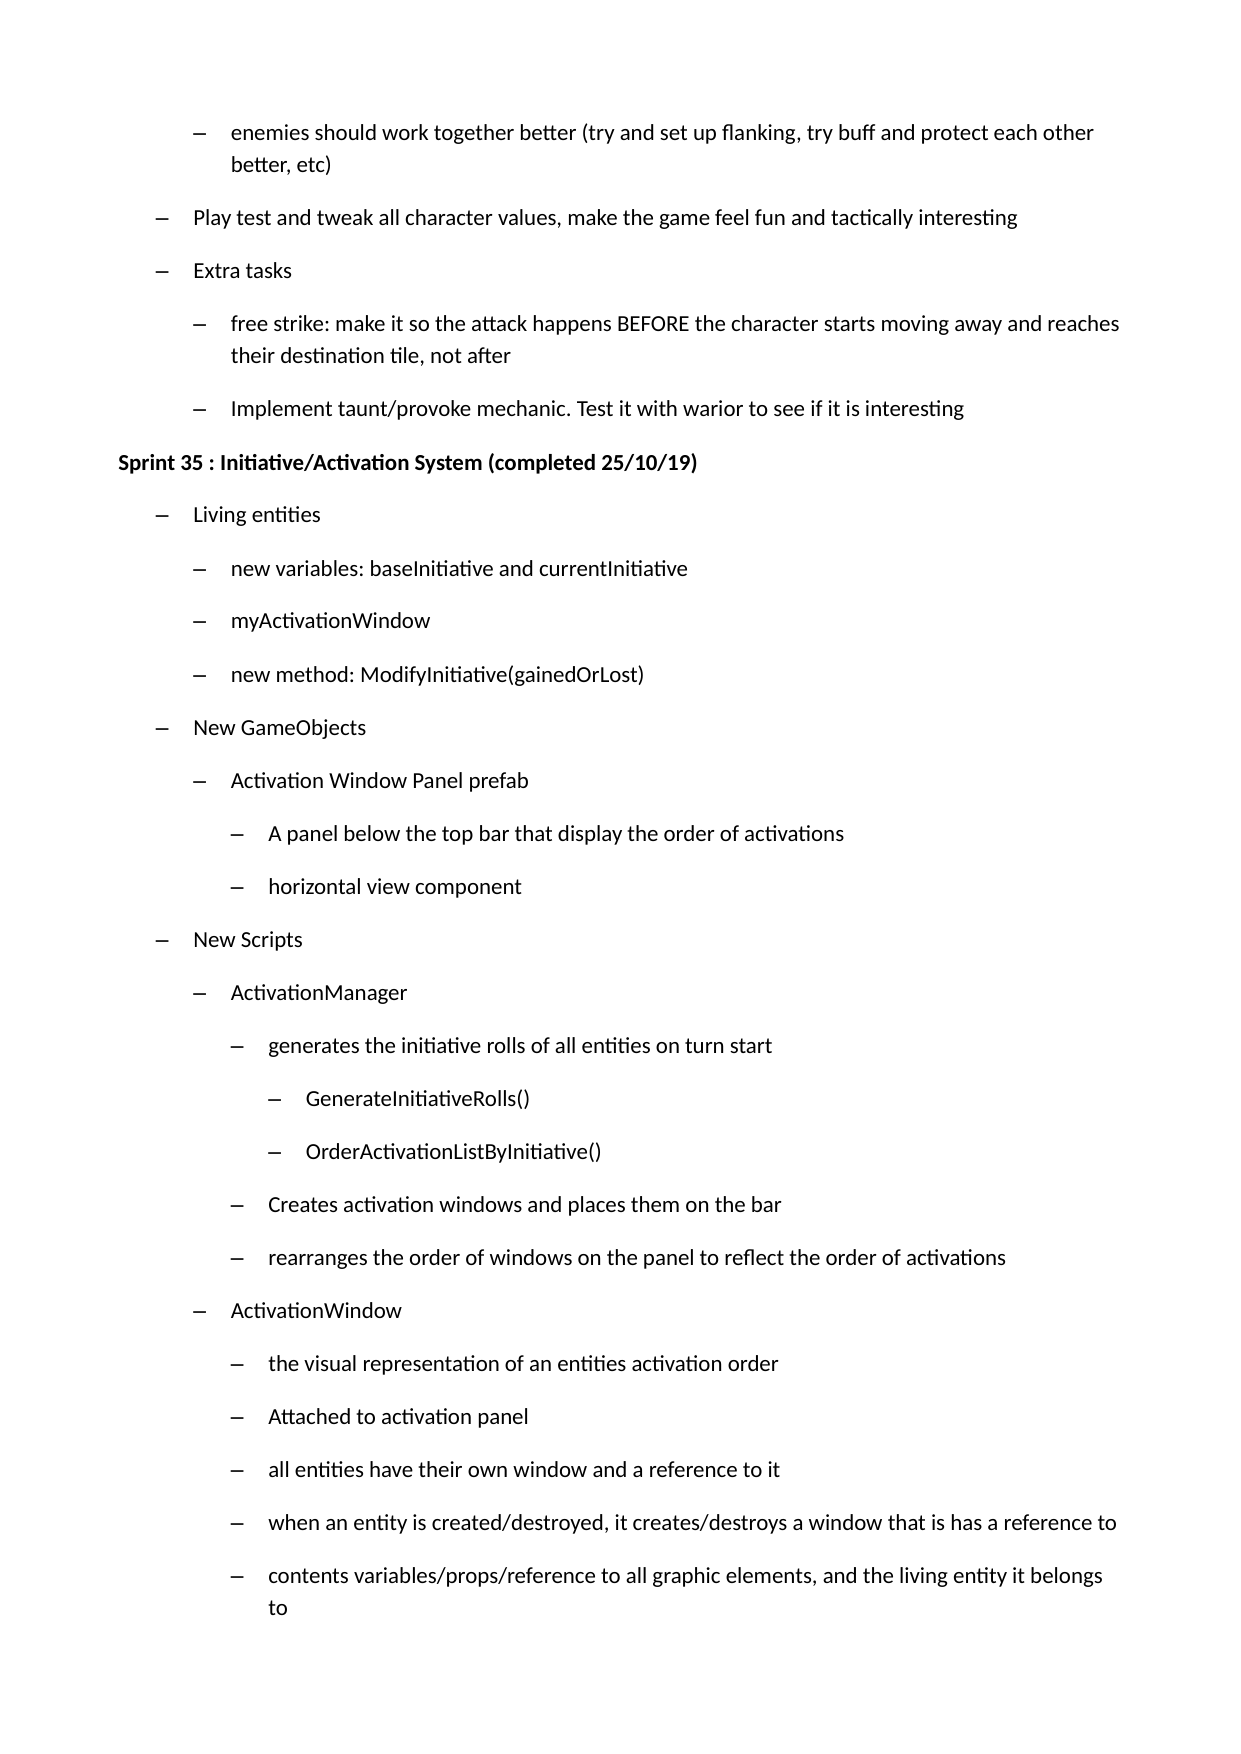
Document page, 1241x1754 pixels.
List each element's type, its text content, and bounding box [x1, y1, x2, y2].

text Sprint 35 : Initiative/Activation System (completed 25/10/19) [118, 448, 1122, 476]
list horizontal view component [231, 872, 1122, 900]
list Extra tasks [156, 256, 1122, 284]
list Creates activation windows and places them on the bar [231, 1190, 1122, 1218]
list myActivationWindow [193, 607, 1122, 635]
list ActivationWindow [193, 1296, 1122, 1324]
list New Scripts [156, 925, 1122, 953]
list generates the initiative rolls of all entities on turn start [231, 1031, 1122, 1059]
list new method: ModifyInitiative(gainedOrLost) [193, 660, 1122, 688]
list Activation Window Panel prefab [193, 766, 1122, 794]
list ActivationManager [193, 978, 1122, 1006]
list New GameObjects [156, 713, 1122, 741]
list Living entities [156, 501, 1122, 529]
list Implement taunt/provoke mechanic. Test it with warior to see if it is interesting [193, 394, 1122, 423]
list OrderActivationListByInitiative() [268, 1137, 1122, 1165]
list free strike: make it so the attack happens BEFORE the character starts moving away and reaches their destination tile, not after [193, 309, 1122, 369]
list enemies should work together better (try and set up flanking, try buff and protect each other better, etc) [193, 118, 1122, 178]
list all entities have their own window and a reference to it [231, 1455, 1122, 1483]
list A panel below the top bar that display the order of activations [231, 819, 1122, 847]
list new variables: baseInitiative and currentInitiative [193, 554, 1122, 582]
list GenerateInitiativeRolls() [268, 1084, 1122, 1112]
list contents variables/props/reference to all graphic elements, and the living entity it belongs to [231, 1561, 1122, 1621]
list Play test and tweak all character values, make the game feel fun and tactically interesting [156, 203, 1122, 231]
list when an entity is created/destroyed, it creates/destroys a window that is has a reference to [231, 1508, 1122, 1536]
list rearranges the order of windows on the panel to reflect the order of activations [231, 1243, 1122, 1271]
list Attached to activation panel [231, 1402, 1122, 1430]
list the visual representation of an entities activation order [231, 1349, 1122, 1377]
